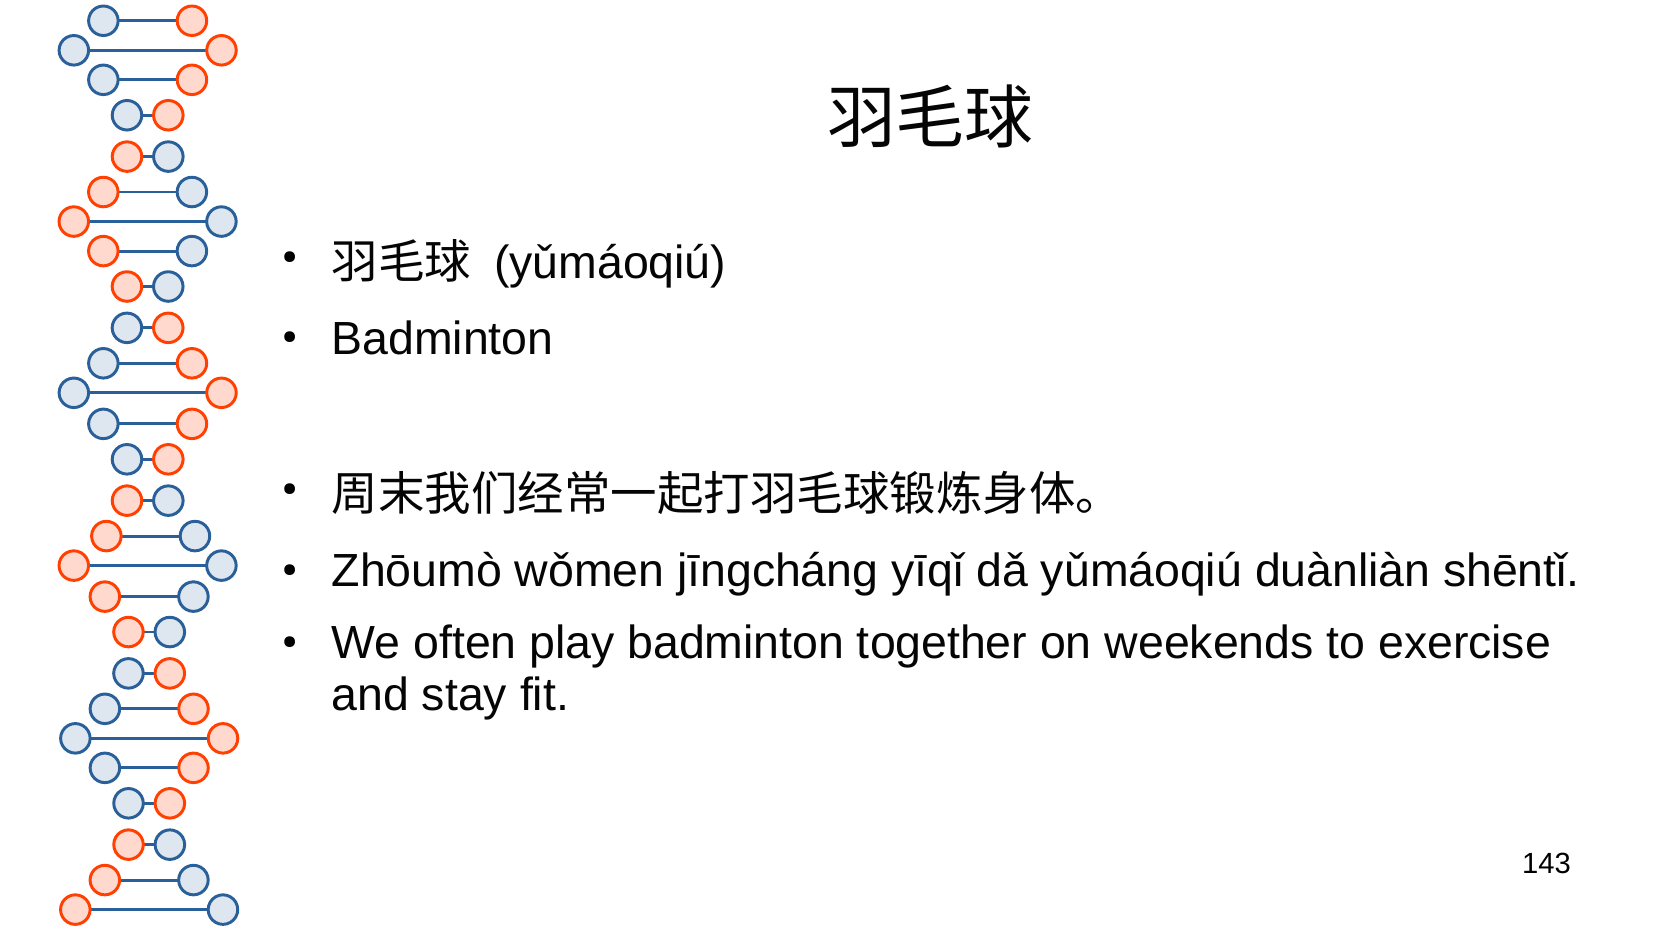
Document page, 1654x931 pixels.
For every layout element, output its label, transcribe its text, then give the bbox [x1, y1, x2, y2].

list 羽毛球 (yǔmáoqiú) Badminton 周末我们经常一起打羽毛球锻炼身体。 Zhōumò wǒmen jīngcháng yīqǐ dǎ yǔmáoqiú duànliàn shēntǐ. We often play badminton together on weekends to exercise and stay fit. [265, 224, 1595, 764]
title 羽毛球 [265, 35, 1595, 189]
